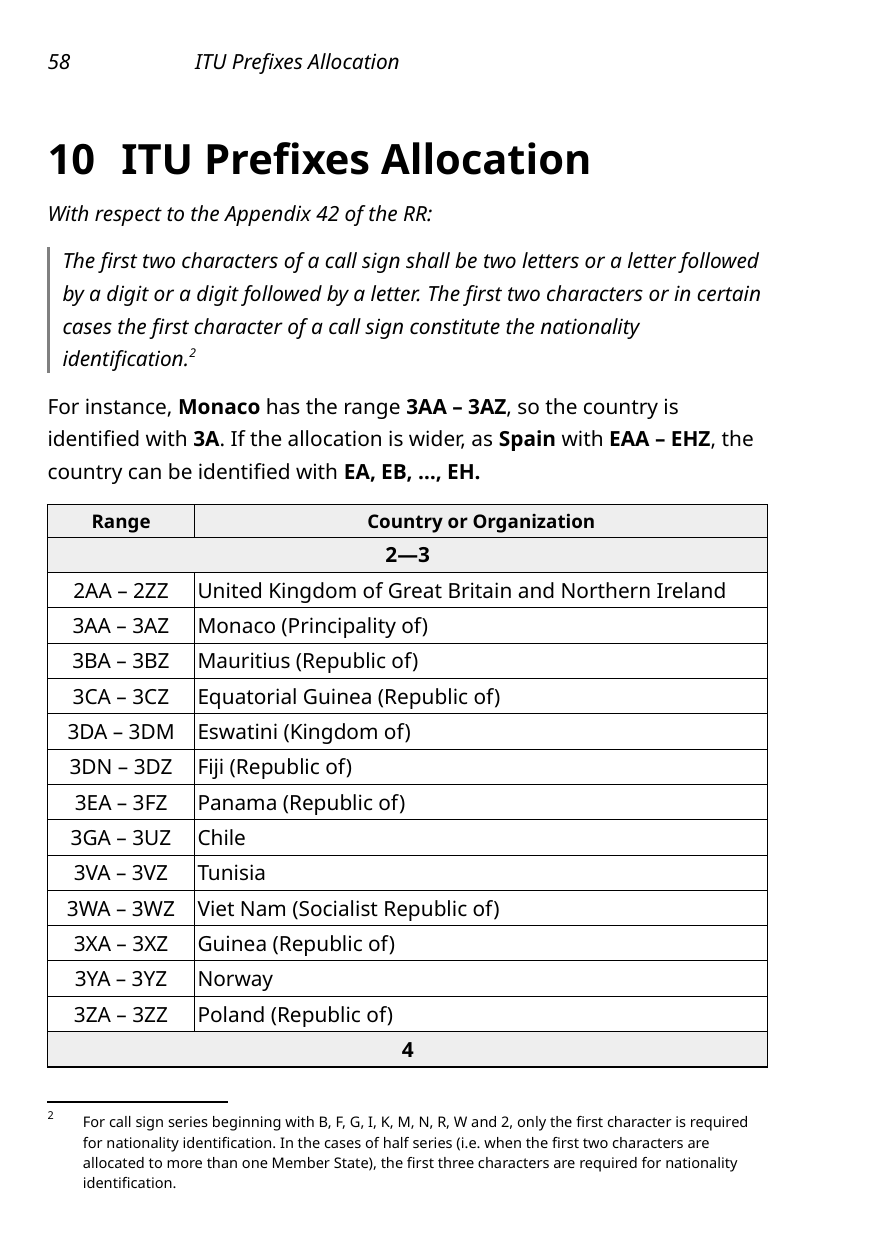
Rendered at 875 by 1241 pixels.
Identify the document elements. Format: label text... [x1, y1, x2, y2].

table_cell 3EA – 3FZ [48, 785, 194, 819]
table_cell Equatorial Guinea (Republic of) [195, 679, 767, 713]
table_cell United Kingdom of Great Britain and Northern Ireland [195, 573, 767, 607]
table_cell 3AA – 3AZ [48, 608, 194, 643]
table_cell 3DN – 3DZ [48, 750, 194, 784]
table_cell Norway [195, 961, 767, 996]
table_cell Monaco (Principality of) [195, 608, 767, 643]
table_cell 3XA – 3XZ [48, 926, 194, 960]
text For call sign series beginning with B, F, G, I, K, M, N, R, W and 2, only the first character is required for nationality identification. In the cases of half series (i.e. when the first two characters are allocated to more than one Member State), the first three characters are required for nationality identification. [47, 1108, 768, 1193]
table_header Range [48, 505, 194, 537]
table_cell 4 [48, 1032, 767, 1066]
table_cell 3CA – 3CZ [48, 679, 194, 713]
table_cell 2—3 [48, 538, 767, 572]
table_cell 3DA – 3DM [48, 714, 194, 748]
table_cell Panama (Republic of) [195, 785, 767, 819]
table_cell 3BA – 3BZ [48, 644, 194, 678]
table_cell Fiji (Republic of) [195, 750, 767, 784]
table_cell Tunisia [195, 856, 767, 890]
table_cell 3GA – 3UZ [48, 820, 194, 854]
table_cell Chile [195, 820, 767, 854]
table_cell 3YA – 3YZ [48, 961, 194, 996]
table_cell 3ZA – 3ZZ [48, 997, 194, 1031]
table_cell Guinea (Republic of) [195, 926, 767, 960]
table_cell 3WA – 3WZ [48, 891, 194, 925]
subtitle ITU Prefixes Allocation [47, 130, 768, 187]
table_header Country or Organization [195, 505, 767, 537]
table_cell Eswatini (Kingdom of) [195, 714, 767, 748]
table_cell Mauritius (Republic of) [195, 644, 767, 678]
table_cell 3VA – 3VZ [48, 856, 194, 890]
table_cell 2AA – 2ZZ [48, 573, 194, 607]
table_cell Viet Nam (Socialist Republic of) [195, 891, 767, 925]
text For instance, Monaco has the range 3AA – 3AZ, so the country is identified with 3A. If the allocation is wider, as Spain with EAA – EHZ, the country can be identified with EA, EB, …, EH. [47, 392, 768, 486]
table_cell Poland (Republic of) [195, 997, 767, 1031]
text The first two characters of a call sign shall be two letters or a letter followed by a digit or a digit followed by a letter. The first two characters or in certain cases the first character of a call sign constitute the nationality identification. [50, 247, 768, 373]
text With respect to the Appendix 42 of the RR: [47, 199, 768, 228]
